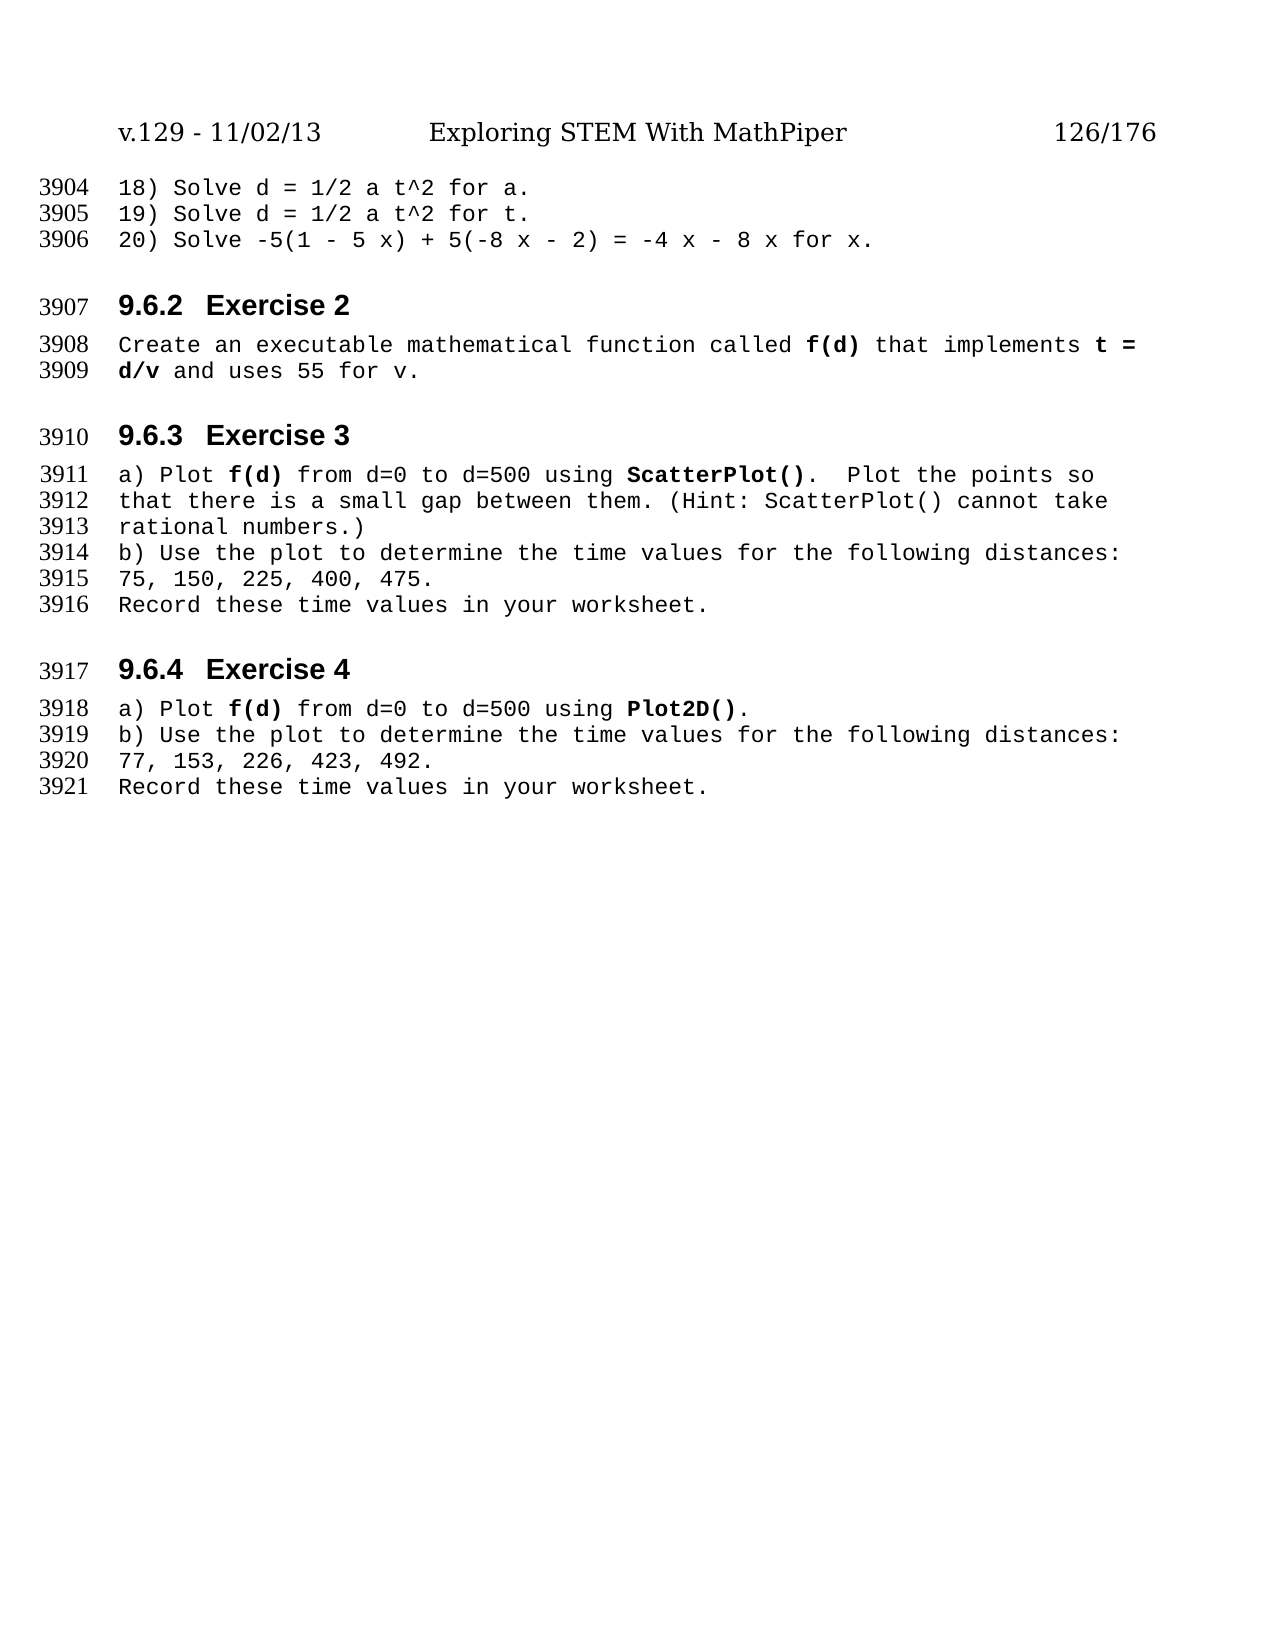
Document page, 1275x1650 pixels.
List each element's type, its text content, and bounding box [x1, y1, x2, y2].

text 19) Solve d = 1/2 a t^2 for t. [118, 203, 1157, 229]
subtitle Exercise 4 [118, 652, 1157, 686]
text a) Plot f(d) from d=0 to d=500 using Plot2D(). [118, 698, 1157, 724]
text 20) Solve -5(1 - 5 x) + 5(-8 x - 2) = -4 x - 8 x for x. [118, 229, 1157, 254]
text b) Use the plot to determine the time values for the following distances: [118, 541, 1157, 567]
text 75, 150, 225, 400, 475. [118, 567, 1157, 593]
text Record these time values in your worksheet. [118, 776, 1157, 801]
text Record these time values in your worksheet. [118, 593, 1157, 619]
subtitle Exercise 3 [118, 418, 1157, 452]
text 18) Solve d = 1/2 a t^2 for a. [118, 177, 1157, 203]
text b) Use the plot to determine the time values for the following distances: [118, 724, 1157, 749]
text a) Plot f(d) from d=0 to d=500 using ScatterPlot(). Plot the points so that there is a small gap between them. (Hint: ScatterPlot() cannot take rational numbers.) [118, 463, 1157, 541]
text Create an executable mathematical function called f(d) that implements t = d/v and uses 55 for v. [118, 333, 1157, 385]
subtitle Exercise 2 [118, 288, 1157, 321]
text 77, 153, 226, 423, 492. [118, 749, 1157, 776]
